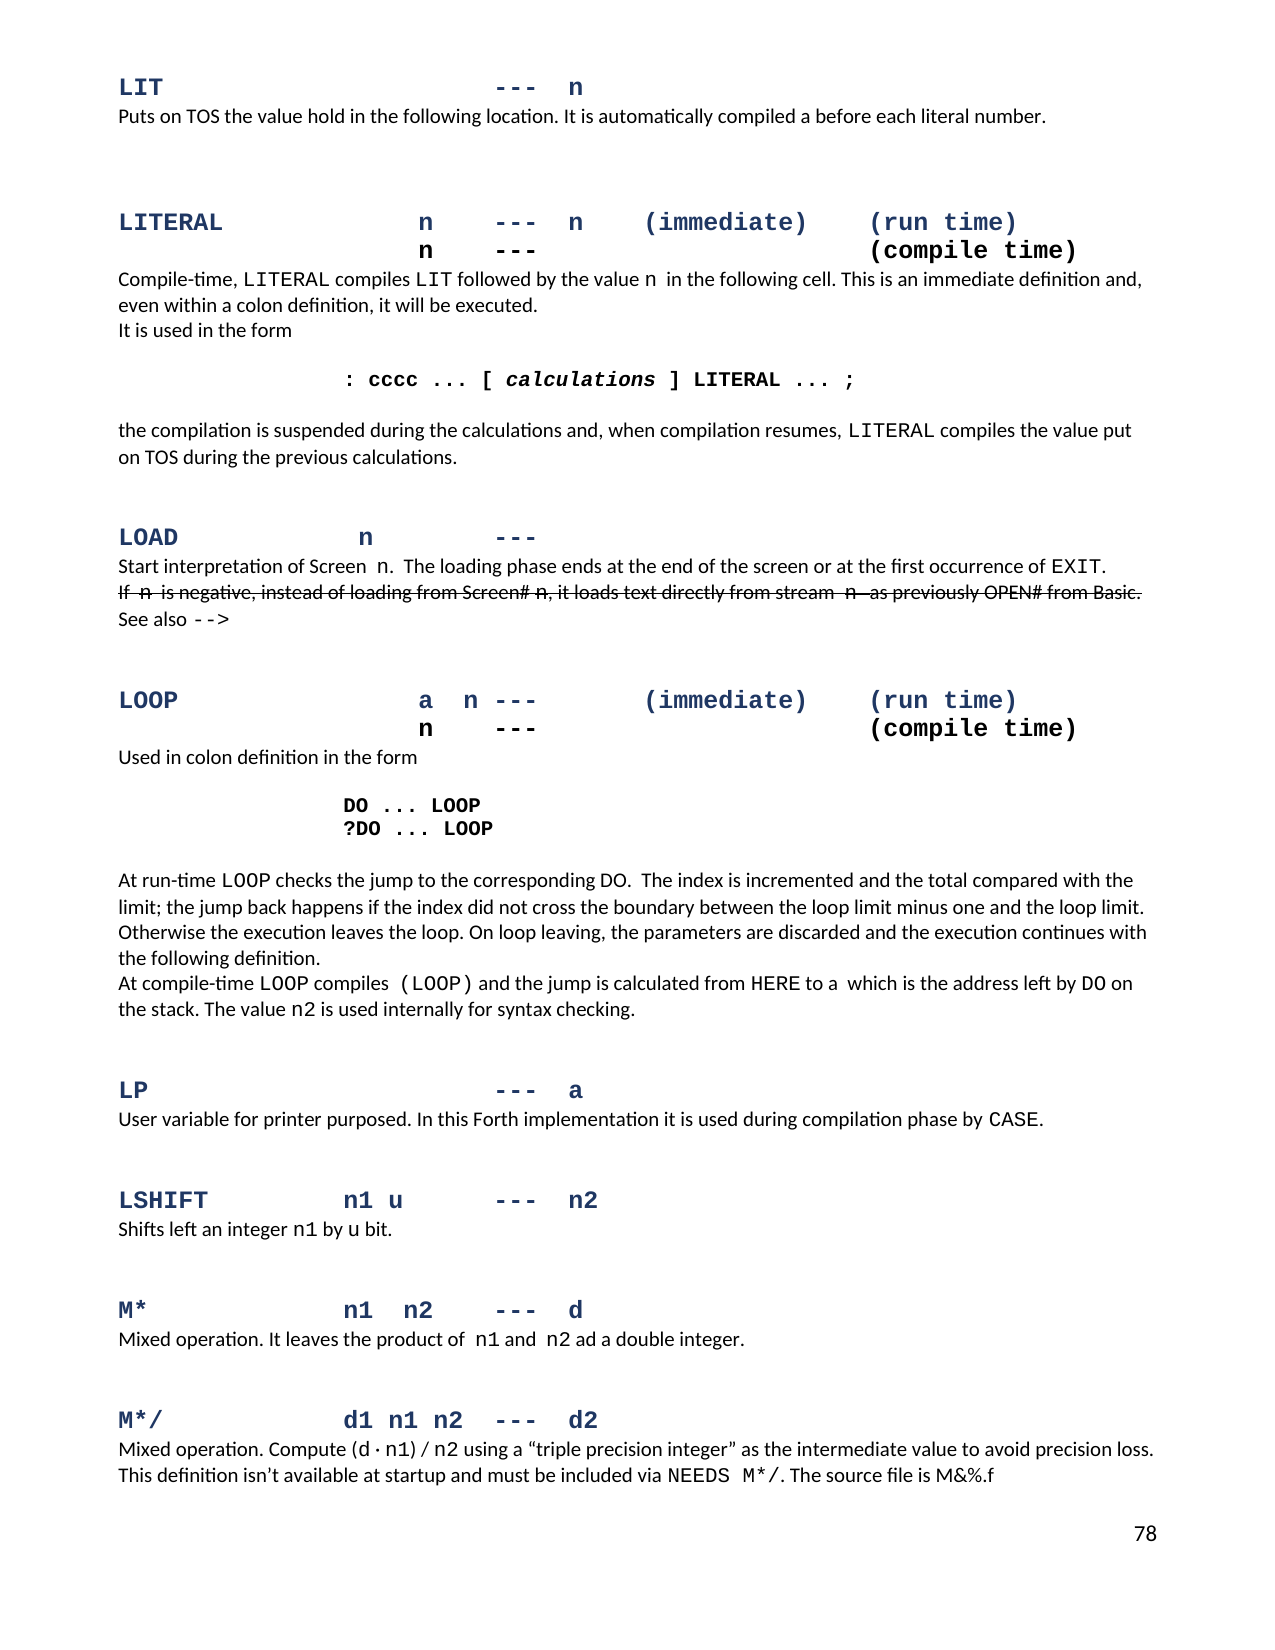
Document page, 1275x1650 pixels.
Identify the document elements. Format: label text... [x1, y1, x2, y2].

subtitle M*/ d1 n1 n2 --- d2 [118, 1407, 1157, 1436]
subtitle LP --- a [118, 1078, 1157, 1106]
text Mixed operation. Compute (d · n1) / n2 using a “triple precision integer” as the intermediate value to avoid precision loss. [118, 1436, 1157, 1462]
text Puts on TOS the value hold in the following location. It is automatically compiled a before each literal number. [118, 103, 1157, 129]
text If n is negative, instead of loading from Screen# n, it loads text directly from stream n as previously OPEN# from Basic. [118, 579, 1157, 606]
text n --- (compile time) [118, 237, 1157, 266]
text Shifts left an integer n1 by u bit. [118, 1216, 1157, 1243]
text n --- (compile time) [118, 716, 1157, 744]
subtitle M* n1 n2 --- d [118, 1298, 1157, 1326]
text See also --> [118, 606, 1157, 632]
subtitle LIT --- n [118, 75, 1157, 103]
text At compile-time LOOP compiles (LOOP) and the jump is calculated from HERE to a which is the address left by DO on the stack. The value n2 is used internally for syntax checking. [118, 970, 1157, 1023]
subtitle LOAD n --- [118, 524, 1157, 553]
subtitle LSHIFT n1 u --- n2 [118, 1188, 1157, 1216]
text Start interpretation of Screen n. The loading phase ends at the end of the screen or at the first occurrence of EXIT. [118, 553, 1157, 579]
subtitle LITERAL n --- n (immediate) (run time) [118, 209, 1157, 237]
text User variable for printer purposed. In this Forth implementation it is used during compilation phase by CASE. [118, 1106, 1157, 1133]
text This definition isn’t available at startup and must be included via NEEDS M*/. The source file is M&%.f [118, 1462, 1157, 1489]
text It is used in the form [118, 318, 1157, 343]
text DO ... LOOP [118, 795, 1157, 818]
text Used in colon definition in the form [118, 744, 1157, 769]
text Mixed operation. It leaves the product of n1 and n2 ad a double integer. [118, 1326, 1157, 1352]
text Compile-time, LITERAL compiles LIT followed by the value n in the following cell. This is an immediate definition and, even within a colon definition, it will be executed. [118, 266, 1157, 318]
text At run-time LOOP checks the jump to the corresponding DO. The index is incremented and the total compared with the limit; the jump back happens if the index did not cross the boundary between the loop limit minus one and the loop limit. Otherwise the execution leaves the loop. On loop leaving, the parameters are discarded and the execution continues with the following definition. [118, 867, 1157, 970]
subtitle LOOP a n --- (immediate) (run time) [118, 687, 1157, 716]
text : cccc ... [ calculations ] LITERAL ... ; [118, 368, 1157, 392]
text the compilation is suspended during the calculations and, when compilation resumes, LITERAL compiles the value put on TOS during the previous calculations. [118, 418, 1157, 469]
text ?DO ... LOOP [118, 818, 1157, 842]
